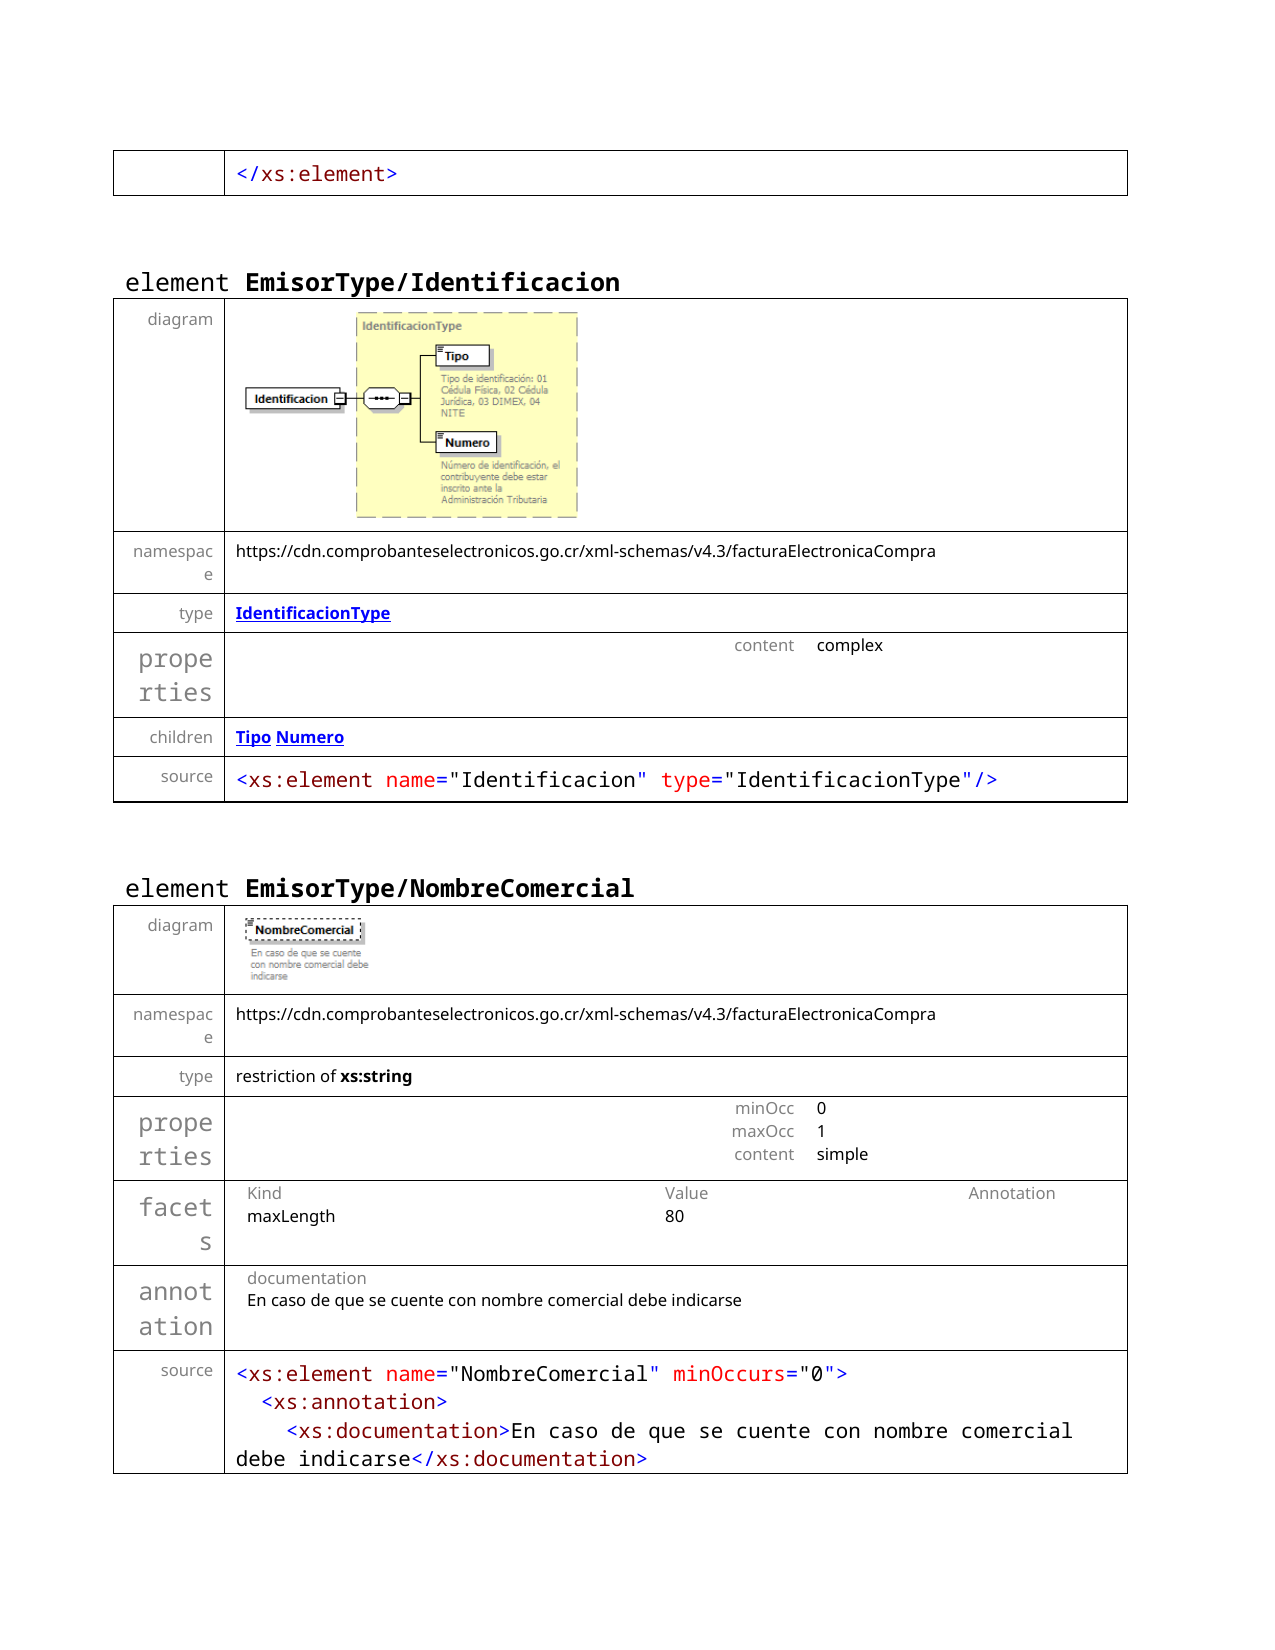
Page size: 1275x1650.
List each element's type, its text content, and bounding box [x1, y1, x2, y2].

table_cell namespace [114, 995, 224, 1056]
table_cell maxOcc [236, 1119, 805, 1142]
table_cell [957, 1204, 1127, 1227]
table_cell [225, 1266, 1127, 1350]
table_cell facets [114, 1181, 224, 1265]
table_cell 1 [805, 1119, 1127, 1142]
table_cell type [114, 594, 224, 632]
table_header documentation [236, 1266, 1127, 1289]
table_cell annotation [114, 1266, 224, 1350]
table_cell Tipo Numero [225, 718, 1127, 756]
table_header Value [654, 1181, 957, 1204]
table_cell <xs:element name="NombreComercial" minOccurs="0"> <xs:annotation> <xs:documentation>En caso de que se cuente con nombre comercial debe indicarse</xs:documentation> [225, 1351, 1127, 1473]
table_cell 80 [654, 1204, 957, 1227]
table_cell source [114, 1351, 224, 1473]
table_cell restriction of xs:string [225, 1057, 1127, 1096]
table_header diagram [114, 299, 224, 531]
picture [235, 913, 382, 987]
table_cell properties [114, 633, 224, 717]
table_cell En caso de que se cuente con nombre comercial debe indicarse [236, 1289, 1127, 1312]
table_header [225, 906, 1127, 994]
table_cell maxLength [236, 1204, 654, 1227]
table_cell https://cdn.comprobanteselectronicos.go.cr/xml-schemas/v4.3/facturaElectronicaCompra [225, 995, 1127, 1056]
table_cell type [114, 1057, 224, 1096]
table_header diagram [114, 906, 224, 994]
table_cell </xs:element> [225, 151, 1127, 195]
table_header minOcc [236, 1097, 805, 1119]
table_cell https://cdn.comprobanteselectronicos.go.cr/xml-schemas/v4.3/facturaElectronicaCompra [225, 532, 1127, 593]
table_cell source [114, 757, 224, 801]
table_header Kind [236, 1181, 654, 1204]
table_cell <xs:element name="Identificacion" type="IdentificacionType"/> [225, 757, 1127, 801]
text element EmisorType/Identificacion [125, 264, 1150, 298]
table_cell IdentificacionType [225, 594, 1127, 632]
table_cell content [236, 1142, 805, 1165]
table_cell properties [114, 1097, 224, 1180]
table_header complex [805, 633, 1127, 656]
table_cell [225, 633, 1127, 717]
table_header content [236, 633, 805, 656]
table_cell [225, 1097, 1127, 1180]
table_cell simple [805, 1142, 1127, 1165]
table_cell [225, 1181, 1127, 1265]
table_header 0 [805, 1097, 1127, 1119]
table_cell namespace [114, 532, 224, 593]
table_header Annotation [957, 1181, 1127, 1204]
table_cell [114, 151, 224, 195]
table_header [225, 299, 1127, 531]
picture [235, 307, 588, 523]
table_cell children [114, 718, 224, 756]
text element EmisorType/NombreComercial [125, 871, 1150, 904]
